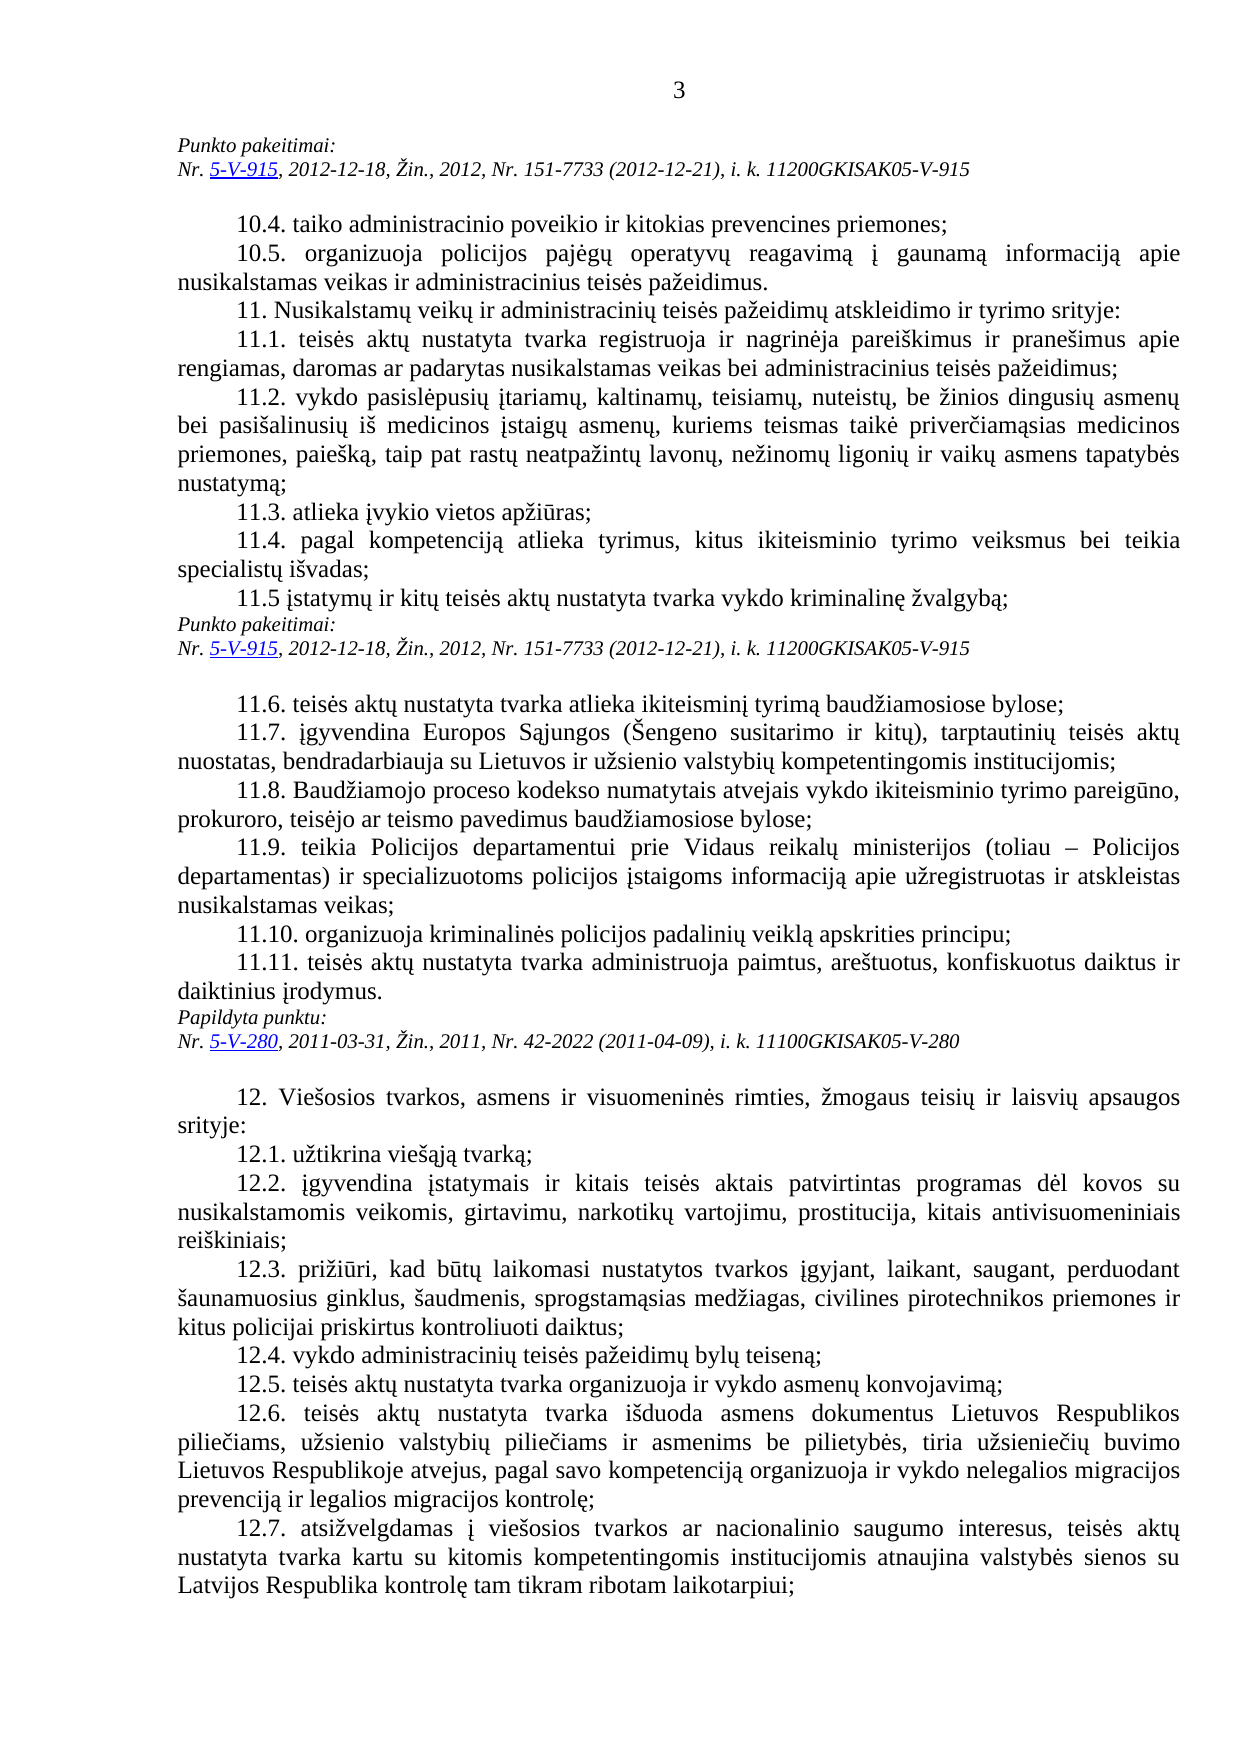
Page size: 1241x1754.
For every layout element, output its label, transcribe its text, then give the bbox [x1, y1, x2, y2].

text Nr. 5-V-915, 2012-12-18, Žin., 2012, Nr. 151-7733 (2012-12-21), i. k. 11200GKISAK05-V-915 [177, 636, 1181, 660]
text 11. Nusikalstamų veikų ir administracinių teisės pažeidimų atskleidimo ir tyrimo srityje: [177, 296, 1181, 324]
text 11.2. vykdo pasislėpusių įtariamų, kaltinamų, teisiamų, nuteistų, be žinios dingusių asmenų bei pasišalinusių iš medicinos įstaigų asmenų, kuriems teismas taikė priverčiamąsias medicinos priemones, paiešką, taip pat rastų neatpažintų lavonų, nežinomų ligonių ir vaikų asmens tapatybės nustatymą; [177, 382, 1181, 497]
text 12.6. teisės aktų nustatyta tvarka išduoda asmens dokumentus Lietuvos Respublikos piliečiams, užsienio valstybių piliečiams ir asmenims be pilietybės, tiria užsieniečių buvimo Lietuvos Respublikoje atvejus, pagal savo kompetenciją organizuoja ir vykdo nelegalios migracijos prevenciją ir legalios migracijos kontrolę; [177, 1398, 1181, 1513]
text Papildyta punktu: [177, 1005, 1181, 1029]
text 11.5 įstatymų ir kitų teisės aktų nustatyta tvarka vykdo kriminalinę žvalgybą; [177, 583, 1181, 612]
text 11.1. teisės aktų nustatyta tvarka registruoja ir nagrinėja pareiškimus ir pranešimus apie rengiamas, daromas ar padarytas nusikalstamas veikas bei administracinius teisės pažeidimus; [177, 324, 1181, 382]
text 12.4. vykdo administracinių teisės pažeidimų bylų teiseną; [177, 1341, 1181, 1369]
text 11.10. organizuoja kriminalinės policijos padalinių veiklą apskrities principu; [177, 919, 1181, 947]
text 12.3. prižiūri, kad būtų laikomasi nustatytos tvarkos įgyjant, laikant, saugant, perduodant šaunamuosius ginklus, šaudmenis, sprogstamąsias medžiagas, civilines pirotechnikos priemones ir kitus policijai priskirtus kontroliuoti daiktus; [177, 1254, 1181, 1341]
text Nr. 5-V-915, 2012-12-18, Žin., 2012, Nr. 151-7733 (2012-12-21), i. k. 11200GKISAK05-V-915 [177, 157, 1181, 181]
text 11.3. atlieka įvykio vietos apžiūras; [177, 497, 1181, 526]
text 12.1. užtikrina viešąją tvarką; [177, 1139, 1181, 1168]
text 10.5. organizuoja policijos pajėgų operatyvų reagavimą į gaunamą informaciją apie nusikalstamas veikas ir administracinius teisės pažeidimus. [177, 238, 1181, 296]
text 11.8. Baudžiamojo proceso kodekso numatytais atvejais vykdo ikiteisminio tyrimo pareigūno, prokuroro, teisėjo ar teismo pavedimus baudžiamosiose bylose; [177, 775, 1181, 832]
text Punkto pakeitimai: [177, 612, 1181, 636]
text 11.9. teikia Policijos departamentui prie Vidaus reikalų ministerijos (toliau – Policijos departamentas) ir specializuotoms policijos įstaigoms informaciją apie užregistruotas ir atskleistas nusikalstamas veikas; [177, 832, 1181, 919]
text 10.4. taiko administracinio poveikio ir kitokias prevencines priemones; [177, 209, 1181, 238]
text Nr. 5-V-280, 2011-03-31, Žin., 2011, Nr. 42-2022 (2011-04-09), i. k. 11100GKISAK05-V-280 [177, 1029, 1181, 1053]
text 11.6. teisės aktų nustatyta tvarka atlieka ikiteisminį tyrimą baudžiamosiose bylose; [177, 689, 1181, 717]
text Punkto pakeitimai: [177, 132, 1181, 157]
text 11.7. įgyvendina Europos Sąjungos (Šengeno susitarimo ir kitų), tarptautinių teisės aktų nuostatas, bendradarbiauja su Lietuvos ir užsienio valstybių kompetentingomis institucijomis; [177, 717, 1181, 775]
text 12.2. įgyvendina įstatymais ir kitais teisės aktais patvirtintas programas dėl kovos su nusikalstamomis veikomis, girtavimu, narkotikų vartojimu, prostitucija, kitais antivisuomeniniais reiškiniais; [177, 1168, 1181, 1254]
text 12.5. teisės aktų nustatyta tvarka organizuoja ir vykdo asmenų konvojavimą; [177, 1369, 1181, 1398]
text 11.4. pagal kompetenciją atlieka tyrimus, kitus ikiteisminio tyrimo veiksmus bei teikia specialistų išvadas; [177, 526, 1181, 583]
text 12. Viešosios tvarkos, asmens ir visuomeninės rimties, žmogaus teisių ir laisvių apsaugos srityje: [177, 1082, 1181, 1139]
text 11.11. teisės aktų nustatyta tvarka administruoja paimtus, areštuotus, konfiskuotus daiktus ir daiktinius įrodymus. [177, 947, 1181, 1005]
text 12.7. atsižvelgdamas į viešosios tvarkos ar nacionalinio saugumo interesus, teisės aktų nustatyta tvarka kartu su kitomis kompetentingomis institucijomis atnaujina valstybės sienos su Latvijos Respublika kontrolę tam tikram ribotam laikotarpiui; [177, 1513, 1181, 1599]
